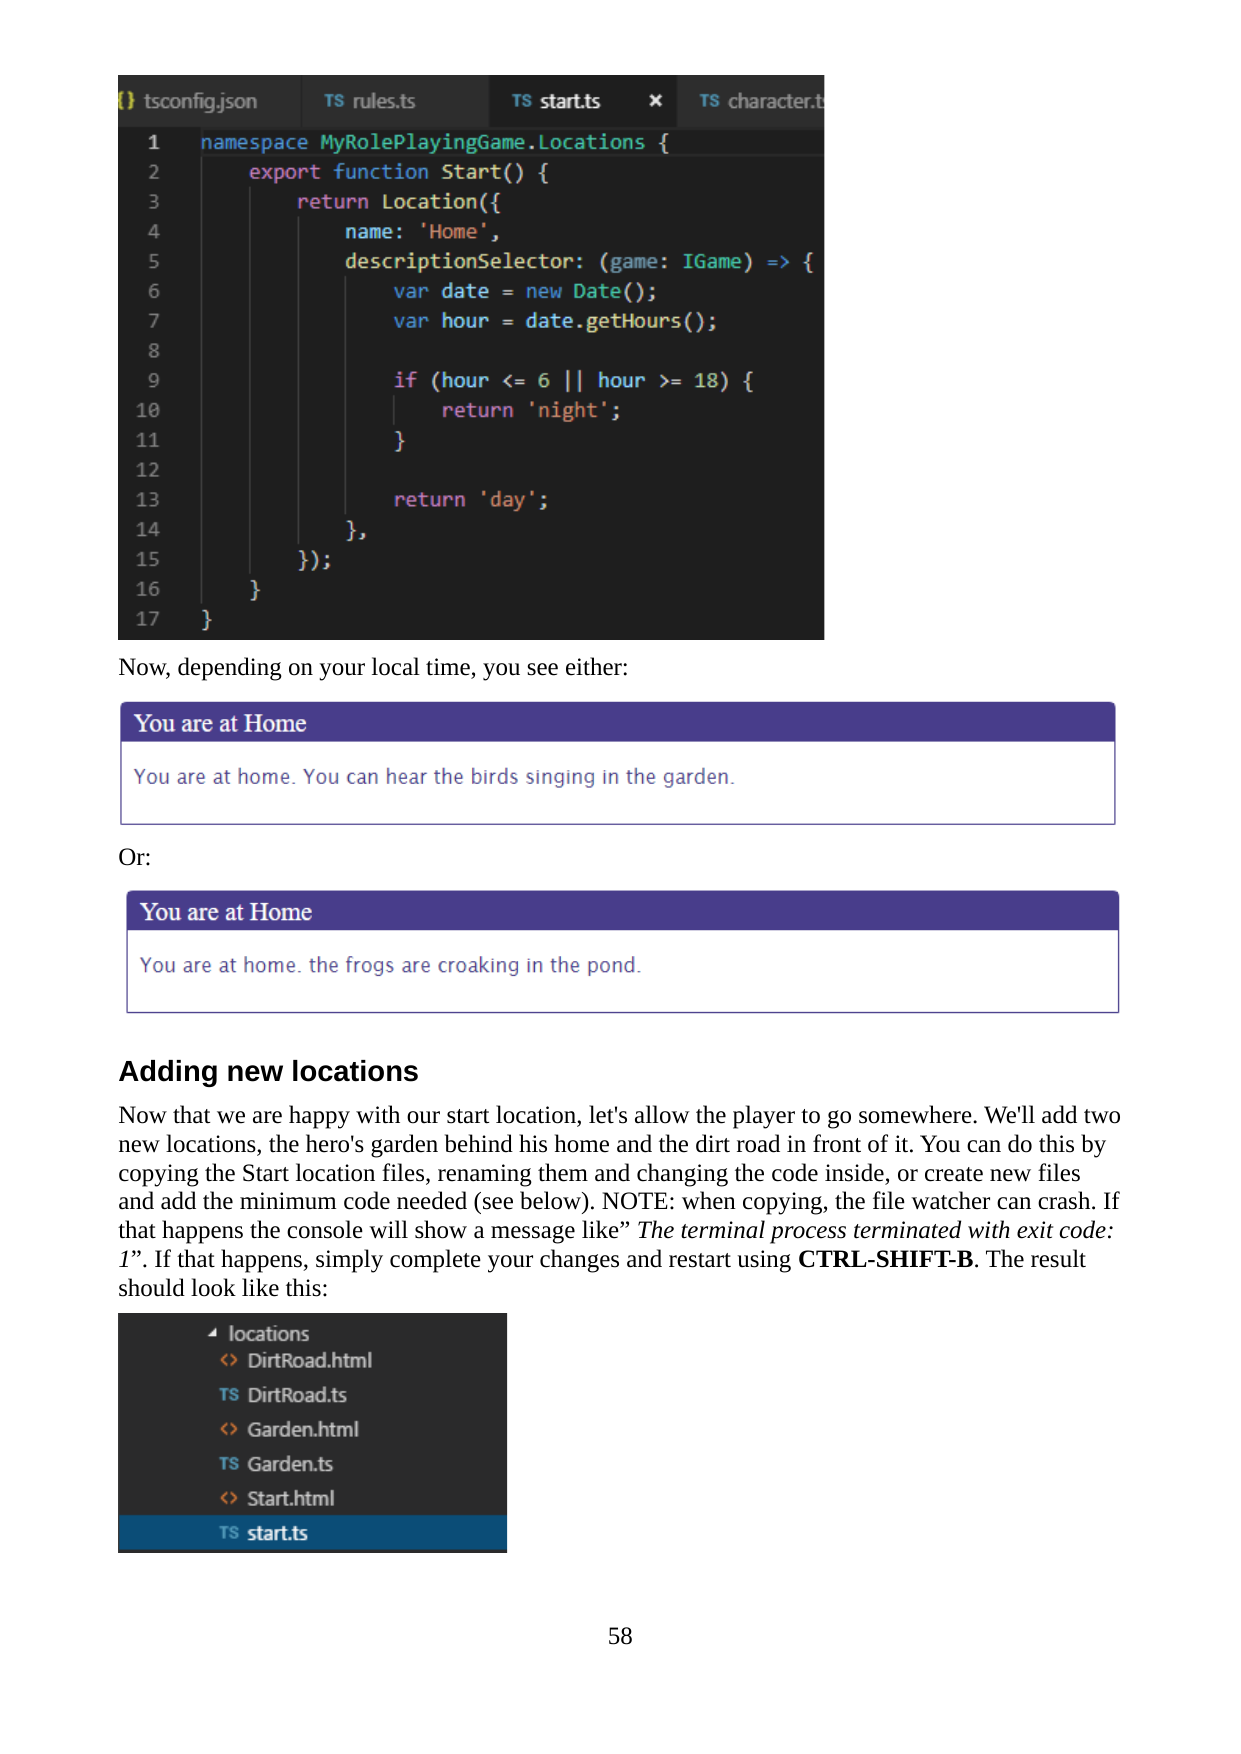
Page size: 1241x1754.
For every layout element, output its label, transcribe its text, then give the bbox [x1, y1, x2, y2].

text Or: [118, 842, 1122, 871]
text Now that we are happy with our start location, let's allow the player to go somewhere. We'll add two new locations, the hero's garden behind his home and the dirt road in front of it. You can do this by copying the Start location files, renaming them and changing the code inside, or create new files and add the minimum code needed (see below). NOTE: when copying, the file watcher can crash. If that happens the console will show a message like” The terminal process terminated with exit code: 1”. If that happens, simply complete your changes and restart using CTRL-SHIFT-B. The result should look like this: [118, 1100, 1122, 1301]
text Now, depending on your local time, you see either: [118, 652, 1122, 680]
subtitle Adding new locations [118, 1054, 1122, 1088]
